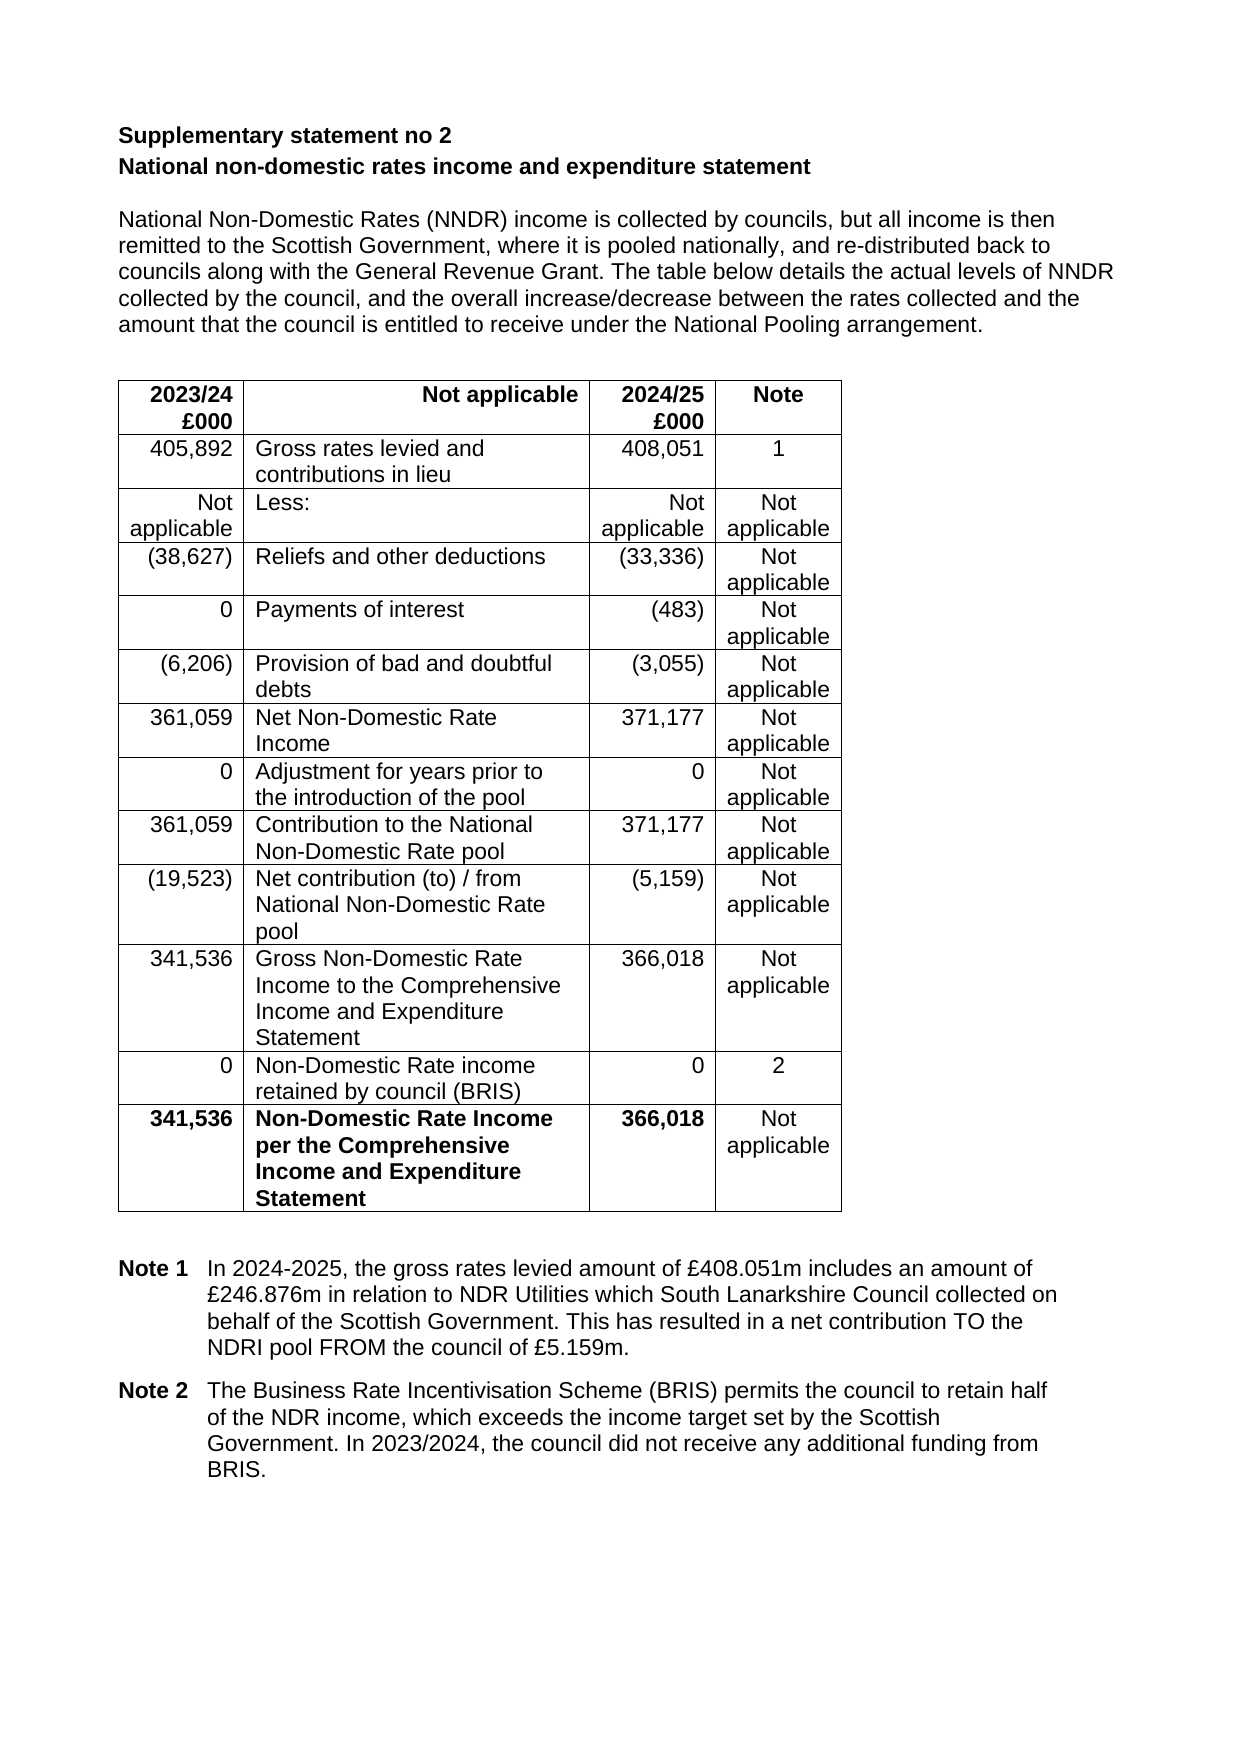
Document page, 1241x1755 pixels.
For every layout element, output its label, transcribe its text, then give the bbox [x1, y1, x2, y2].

table_cell Not applicable [716, 704, 841, 757]
table_cell Net contribution (to) / from National Non-Domestic Rate pool [244, 865, 589, 944]
table_cell Not applicable [716, 650, 841, 703]
text Note 1 In 2024-2025, the gross rates levied amount of £408.051m includes an amount of £246.876m in relation to NDR Utilities which South Lanarkshire Council collected on behalf of the Scottish Government. This has resulted in a net contribution TO the NDRI pool FROM the council of £5.159m. [118, 1255, 1066, 1360]
table_cell (6,206) [119, 650, 243, 703]
table_cell 1 [716, 435, 841, 488]
table_cell (483) [590, 596, 715, 649]
table_cell Not applicable [716, 945, 841, 1051]
table_cell Not applicable [119, 489, 243, 542]
table_header 2024/25 £000 [590, 381, 715, 434]
table_cell 0 [119, 758, 243, 810]
table_header 2023/24 £000 [119, 381, 243, 434]
table_cell 361,059 [119, 704, 243, 757]
table_cell Net Non-Domestic Rate Income [244, 704, 589, 757]
table_cell 341,536 [119, 1105, 243, 1211]
table_cell 2 [716, 1052, 841, 1104]
table_cell Not applicable [716, 489, 841, 542]
table_cell Non-Domestic Rate income retained by council (BRIS) [244, 1052, 589, 1104]
table_cell 361,059 [119, 811, 243, 864]
table_header Not applicable [244, 381, 589, 434]
table_cell Gross Non-Domestic Rate Income to the Comprehensive Income and Expenditure Statement [244, 945, 589, 1051]
table_cell 0 [590, 1052, 715, 1104]
table_cell Not applicable [716, 543, 841, 595]
table_cell Non-Domestic Rate Income per the Comprehensive Income and Expenditure Statement [244, 1105, 589, 1211]
table_cell 341,536 [119, 945, 243, 1051]
subtitle Supplementary statement no 2 [118, 122, 1122, 149]
table_cell Not applicable [716, 596, 841, 649]
table_cell Not applicable [716, 758, 841, 810]
table_cell Adjustment for years prior to the introduction of the pool [244, 758, 589, 810]
table_cell 408,051 [590, 435, 715, 488]
table_cell 366,018 [590, 945, 715, 1051]
table_cell Reliefs and other deductions [244, 543, 589, 595]
text National Non-Domestic Rates (NNDR) income is collected by councils, but all income is then remitted to the Scottish Government, where it is pooled nationally, and re-distributed back to councils along with the General Revenue Grant. The table below details the actual levels of NNDR collected by the council, and the overall increase/decrease between the rates collected and the amount that the council is entitled to receive under the National Pooling arrangement. [118, 179, 1122, 337]
table_cell Not applicable [716, 865, 841, 944]
text Note 2 The Business Rate Incentivisation Scheme (BRIS) permits the council to retain half of the NDR income, which exceeds the income target set by the Scottish Government. In 2023/2024, the council did not receive any additional funding from BRIS. [118, 1377, 1066, 1483]
table_cell Not applicable [716, 811, 841, 864]
table_cell (33,336) [590, 543, 715, 595]
table_cell 371,177 [590, 811, 715, 864]
subtitle National non-domestic rates income and expenditure statement [118, 153, 1122, 179]
table_cell (19,523) [119, 865, 243, 944]
table_cell 405,892 [119, 435, 243, 488]
table_cell 0 [119, 1052, 243, 1104]
table_cell (5,159) [590, 865, 715, 944]
table_header Note [716, 381, 841, 434]
table_cell Less: [244, 489, 589, 542]
table_cell 0 [119, 596, 243, 649]
table_cell 366,018 [590, 1105, 715, 1211]
table_cell Not applicable [590, 489, 715, 542]
table_cell (3,055) [590, 650, 715, 703]
table_cell Gross rates levied and contributions in lieu [244, 435, 589, 488]
table_cell Payments of interest [244, 596, 589, 649]
table_cell Not applicable [716, 1105, 841, 1211]
table_cell 0 [590, 758, 715, 810]
table_cell Contribution to the National Non-Domestic Rate pool [244, 811, 589, 864]
table_cell 371,177 [590, 704, 715, 757]
table_cell (38,627) [119, 543, 243, 595]
table_cell Provision of bad and doubtful debts [244, 650, 589, 703]
